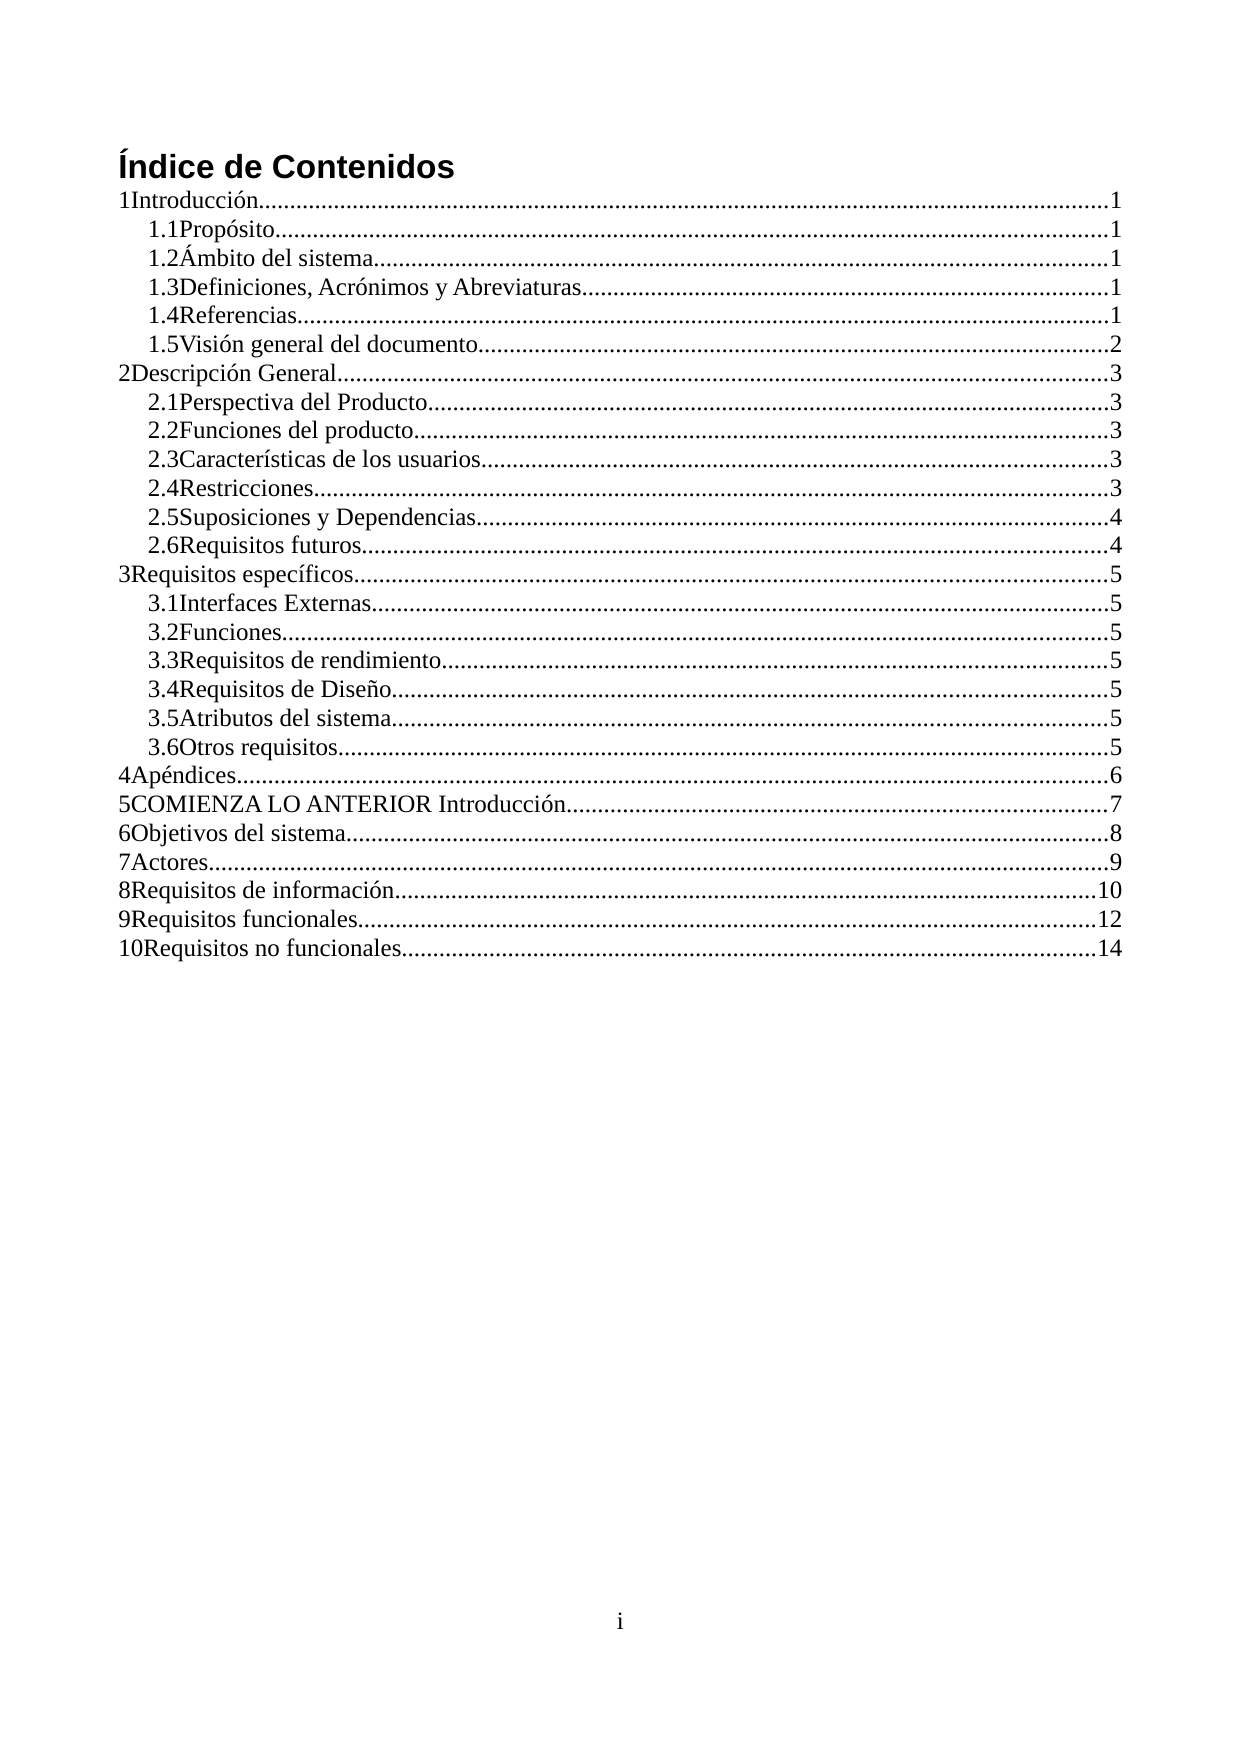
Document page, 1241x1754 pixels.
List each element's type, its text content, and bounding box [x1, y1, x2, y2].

text 7Actores 9 [118, 847, 1122, 875]
text 3.1Interfaces Externas 5 [148, 588, 1122, 617]
text 3.6Otros requisitos 5 [148, 732, 1122, 760]
text 1.4Referencias 1 [148, 300, 1122, 329]
text 1.1Propósito 1 [148, 214, 1122, 243]
text 3.3Requisitos de rendimiento 5 [148, 645, 1122, 674]
text 10Requisitos no funcionales 14 [118, 933, 1122, 962]
text 1.3Definiciones, Acrónimos y Abreviaturas 1 [148, 272, 1122, 300]
text 2Descripción General 3 [118, 358, 1122, 387]
text 2.5Suposiciones y Dependencias 4 [148, 502, 1122, 530]
text 1.2Ámbito del sistema 1 [148, 243, 1122, 272]
subtitle Índice de Contenidos [118, 147, 1122, 185]
text 3Requisitos específicos 5 [118, 559, 1122, 588]
text 3.5Atributos del sistema 5 [148, 703, 1122, 732]
text 2.4Restricciones 3 [148, 473, 1122, 502]
text 2.2Funciones del producto 3 [148, 415, 1122, 444]
text 2.6Requisitos futuros 4 [148, 530, 1122, 559]
text 8Requisitos de información 10 [118, 875, 1122, 904]
text 2.1Perspectiva del Producto 3 [148, 387, 1122, 415]
text 3.4Requisitos de Diseño 5 [148, 674, 1122, 703]
text 1.5Visión general del documento 2 [148, 329, 1122, 358]
text 2.3Características de los usuarios 3 [148, 444, 1122, 473]
text 4Apéndices 6 [118, 760, 1122, 789]
text 5COMIENZA LO ANTERIOR Introducción 7 [118, 789, 1122, 818]
text 9Requisitos funcionales 12 [118, 904, 1122, 933]
text 6Objetivos del sistema 8 [118, 818, 1122, 847]
text 1Introducción 1 [118, 185, 1122, 214]
text 3.2Funciones 5 [148, 617, 1122, 645]
